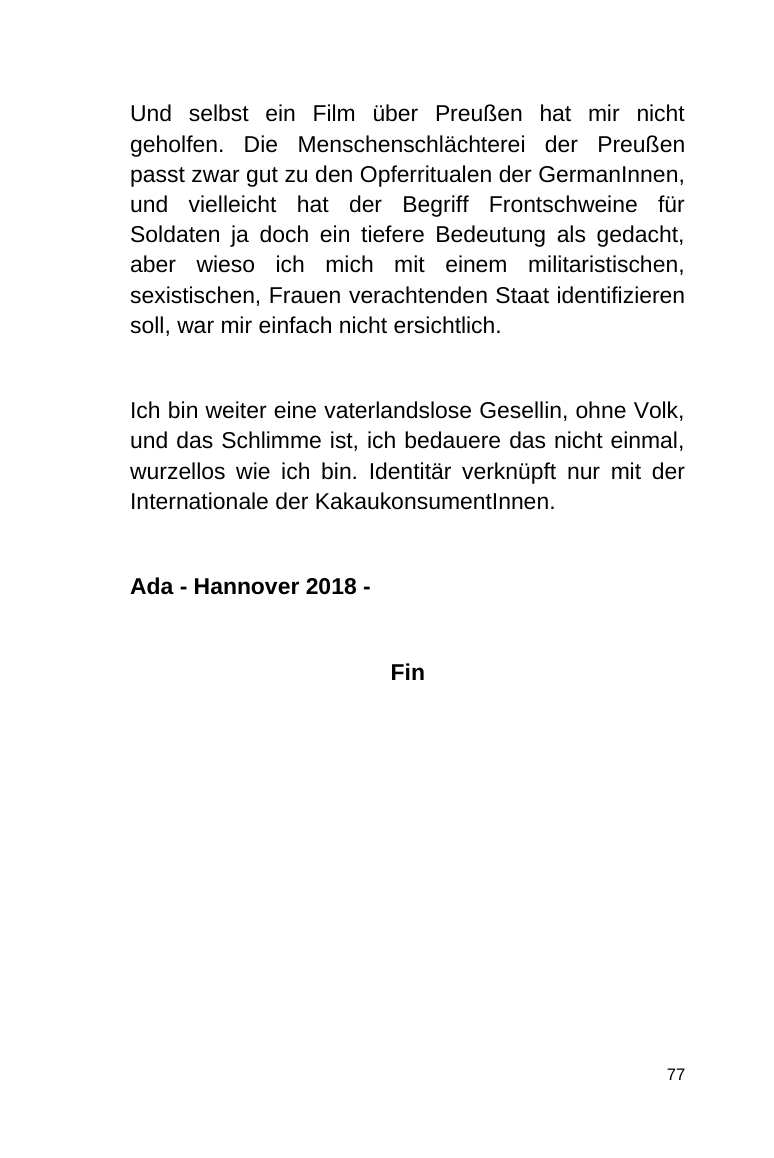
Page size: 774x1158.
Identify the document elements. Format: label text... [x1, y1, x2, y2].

text Ich bin weiter eine vaterlandslose Gesellin, ohne Volk, und das Schlimme ist, ich bedauere das nicht einmal, wurzellos wie ich bin. Identitär verknüpft nur mit der Internationale der KakaukonsumentInnen. [130, 397, 685, 514]
text Fin [130, 659, 685, 685]
text Ada - Hannover 2018 - [130, 573, 685, 600]
text Und selbst ein Film über Preußen hat mir nicht geholfen. Die Menschenschlächterei der Preußen passt zwar gut zu den Opferritualen der GermanInnen, und vielleicht hat der Begriff Frontschweine für Soldaten ja doch ein tiefere Bedeutung als gedacht, aber wieso ich mich mit einem militaristischen, sexistischen, Frauen verachtenden Staat identifizieren soll, war mir einfach nicht ersichtlich. [130, 100, 685, 338]
